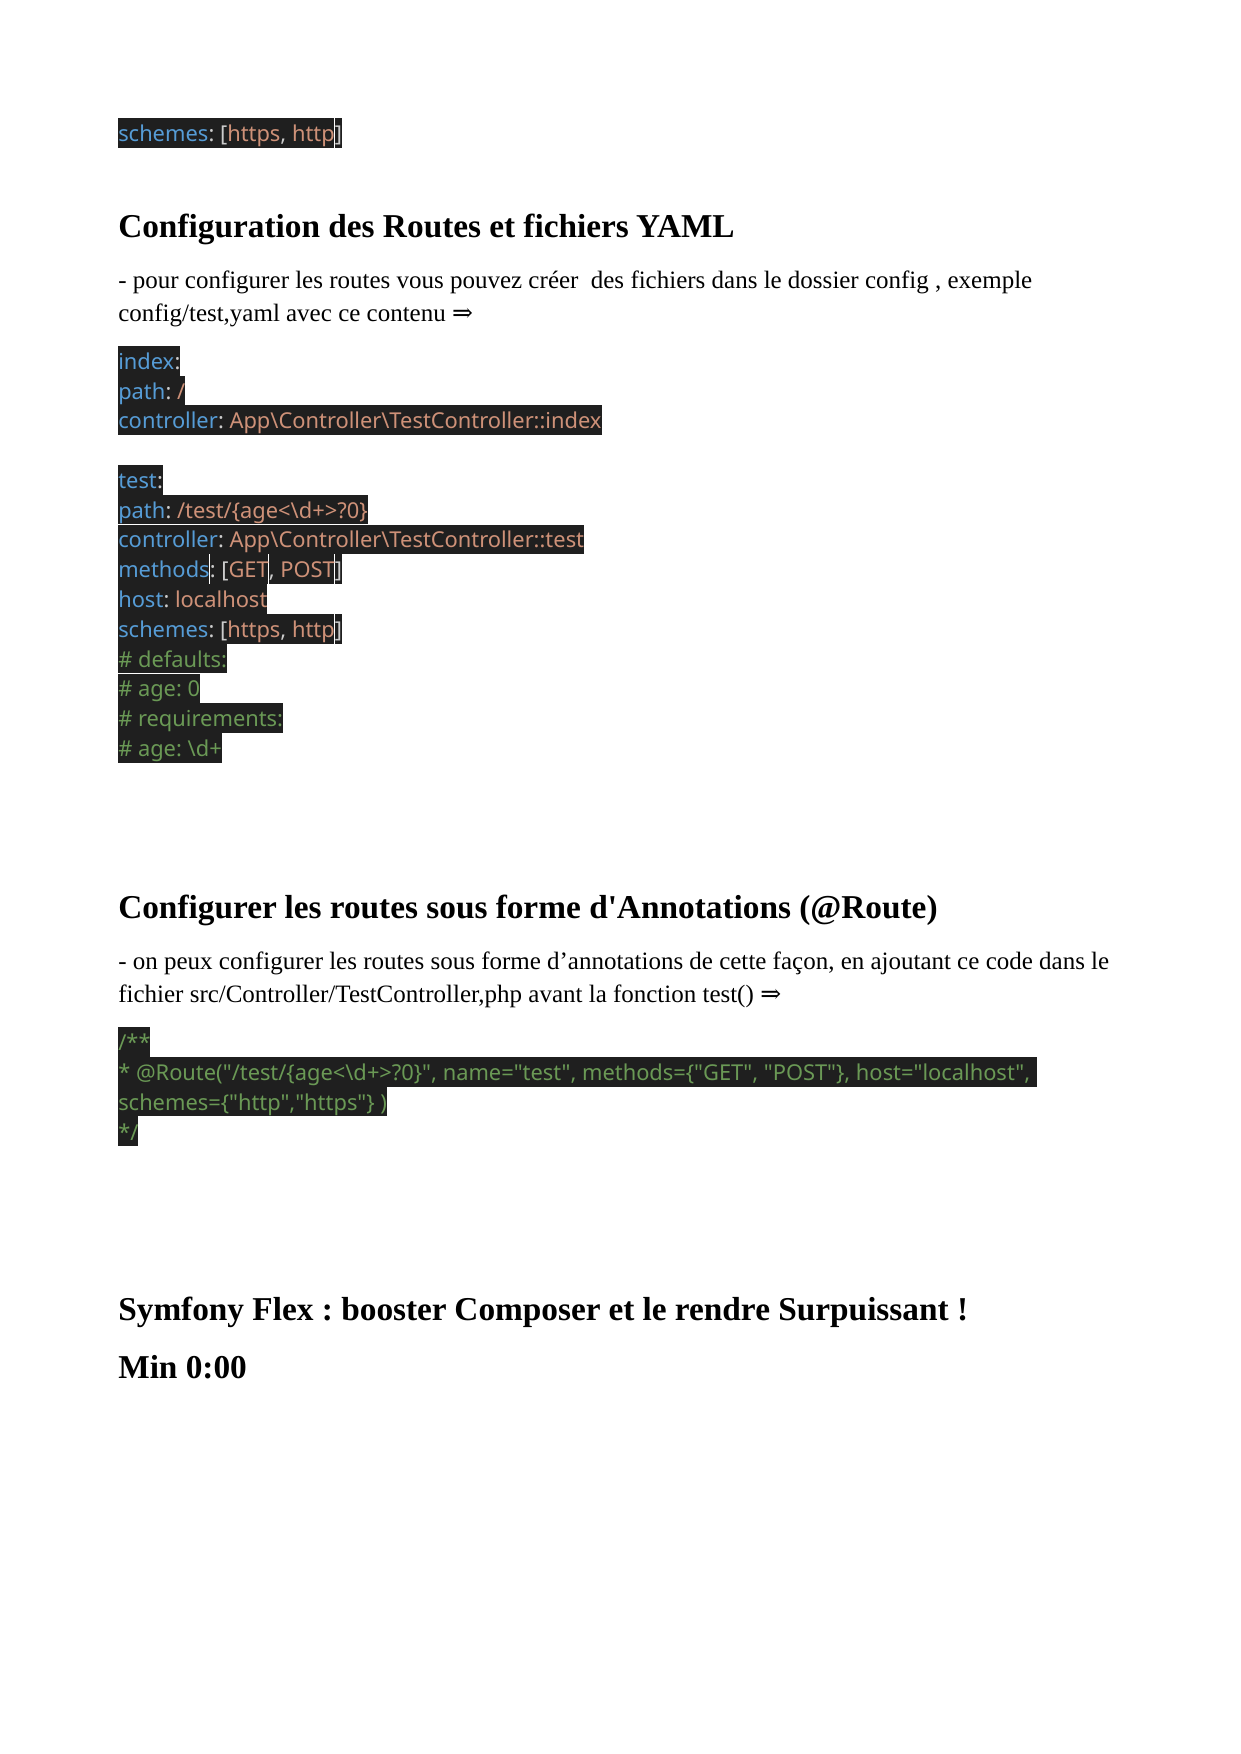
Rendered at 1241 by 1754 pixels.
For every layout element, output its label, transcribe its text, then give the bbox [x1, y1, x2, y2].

text index: [118, 346, 1122, 376]
text */ [118, 1116, 1122, 1146]
text host: localhost [118, 584, 1122, 614]
text path: /test/{age<\d+>?0} [118, 495, 1122, 524]
text Symfony Flex : booster Composer et le rendre Surpuissant ! [118, 1289, 1122, 1327]
text - on peux configurer les routes sous forme d’annotations de cette façon, en ajoutant ce code dans le fichier src/Controller/TestController,php avant la fonction test() ⇒ [118, 946, 1122, 1008]
text # defaults: [118, 644, 1122, 673]
text schemes: [https, http] [118, 614, 1122, 644]
text Configuration des Routes et fichiers YAML [118, 207, 1122, 245]
text # age: \d+ [118, 733, 1122, 763]
text schemes: [https, http] [118, 118, 1122, 148]
text path: / [118, 376, 1122, 405]
text # age: 0 [118, 673, 1122, 703]
text # requirements: [118, 703, 1122, 733]
text /** [118, 1027, 1122, 1057]
text - pour configurer les routes vous pouvez créer des fichiers dans le dossier config , exemple config/test,yaml avec ce contenu ⇒ [118, 265, 1122, 327]
text Configurer les routes sous forme d'Annotations (@Route) [118, 888, 1122, 926]
text * @Route("/test/{age<\d+>?0}", name="test", methods={"GET", "POST"}, host="localhost", schemes={"http","https"} ) [118, 1057, 1122, 1116]
text Min 0:00 [118, 1348, 1122, 1386]
text test: [118, 465, 1122, 495]
text controller: App\Controller\TestController::index [118, 405, 1122, 435]
text controller: App\Controller\TestController::test [118, 524, 1122, 554]
text methods: [GET, POST] [118, 554, 1122, 584]
